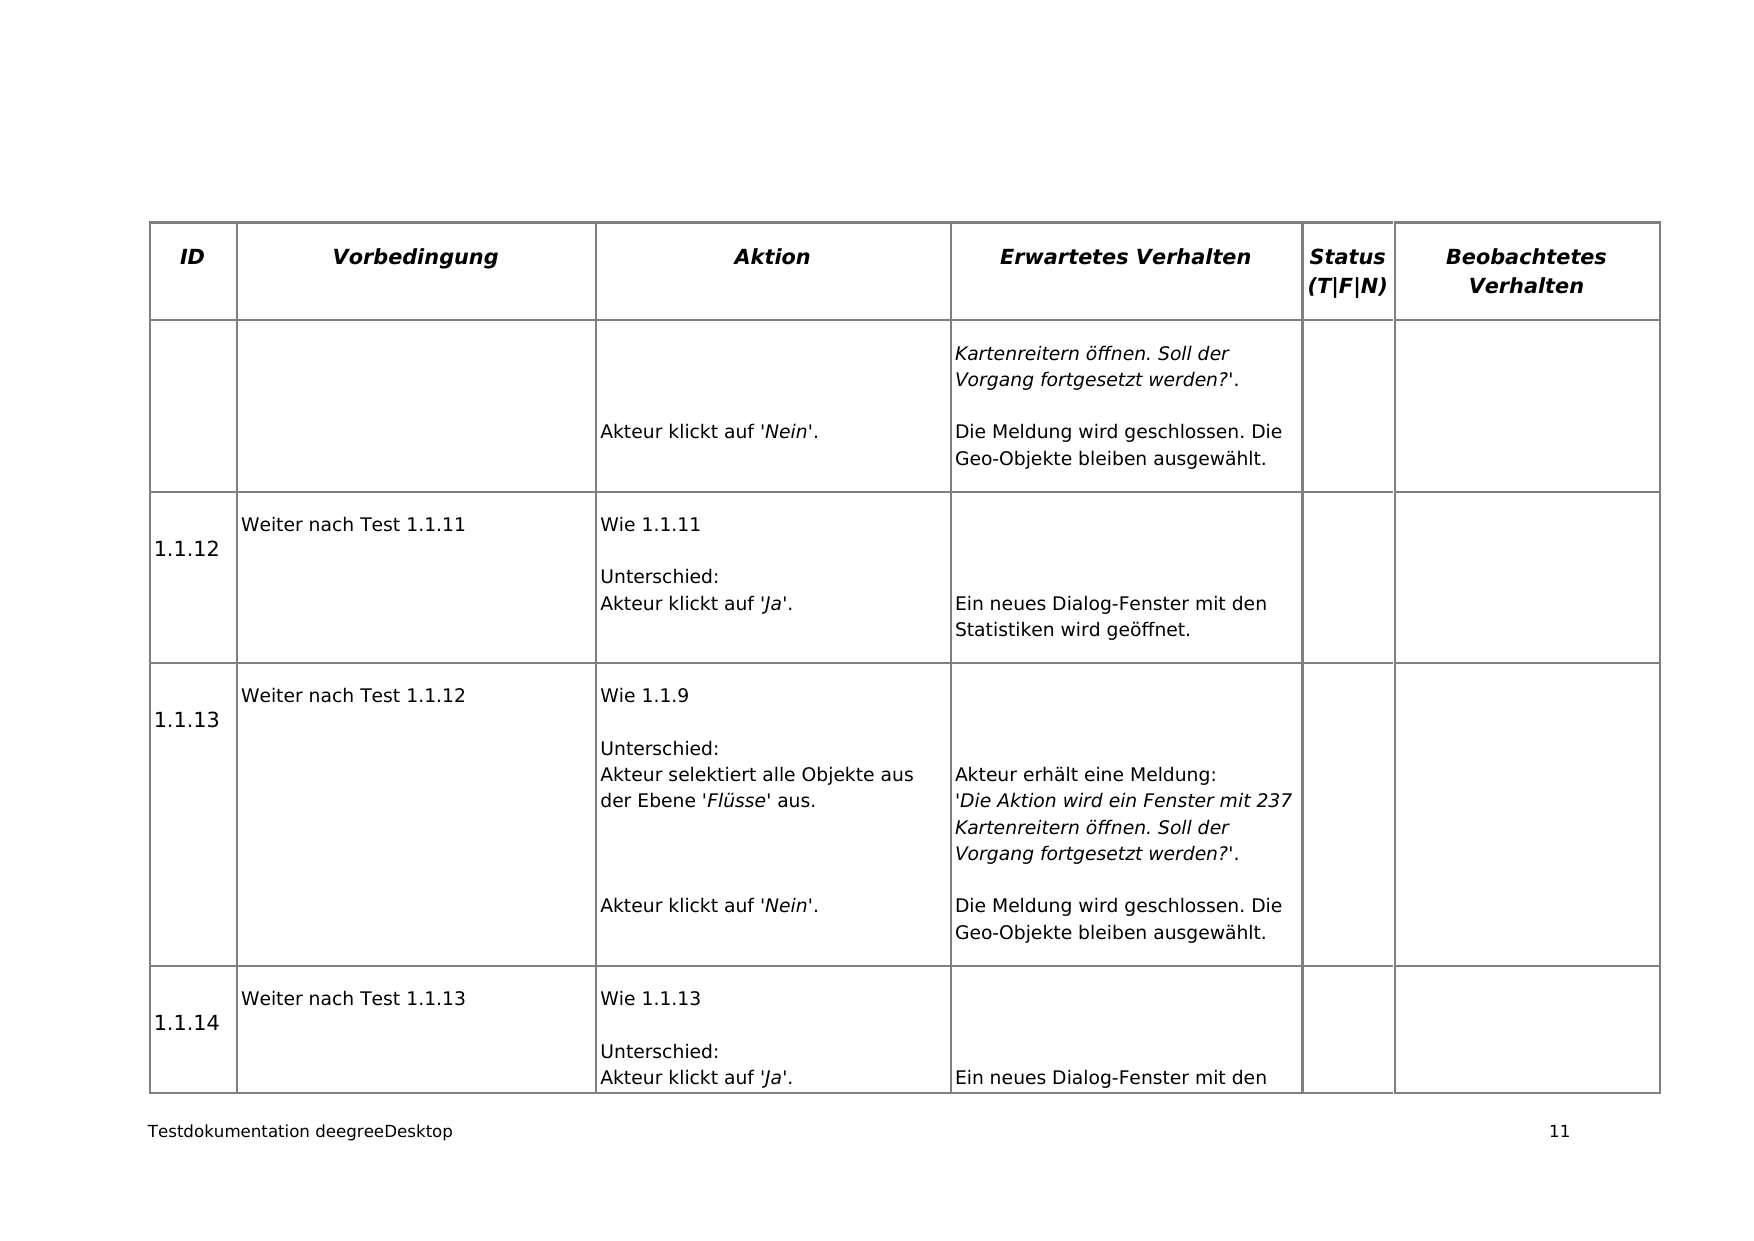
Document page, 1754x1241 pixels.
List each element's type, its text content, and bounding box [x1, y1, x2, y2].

table_header Vorbedingung [238, 224, 595, 319]
table_cell [1304, 493, 1393, 662]
table_cell [1304, 967, 1393, 1092]
table_cell Akteur erhält eine Meldung: 'Die Aktion wird ein Fenster mit 237 Kartenreitern öffnen. Soll der Vorgang fortgesetzt werden?'. Die Meldung wird geschlossen. Die Geo-Objekte bleiben ausgewählt. [952, 664, 1301, 965]
table_header Beobachtetes Verhalten [1396, 224, 1659, 319]
table_cell Wie 1.1.9 Unterschied: Akteur selektiert alle Objekte aus der Ebene 'Flüsse' aus. Akteur klickt auf 'Nein'. [597, 664, 950, 965]
table_header Erwartetes Verhalten [952, 224, 1301, 319]
table_cell Weiter nach Test 1.1.13 [238, 967, 595, 1092]
table_cell Ein neues Dialog-Fenster mit den [952, 967, 1301, 1092]
table_cell [1396, 967, 1659, 1092]
table_cell Wie 1.1.11 Unterschied: Akteur klickt auf 'Ja'. [597, 493, 950, 662]
table_cell [151, 664, 236, 965]
table_cell [1304, 321, 1393, 491]
table_cell [151, 967, 236, 1092]
table_header Aktion [597, 224, 950, 319]
table_cell [151, 493, 236, 662]
table_cell [1304, 664, 1393, 965]
table_header Status (T|F|N) [1304, 224, 1393, 319]
table_cell Weiter nach Test 1.1.11 [238, 493, 595, 662]
table_cell [1396, 493, 1659, 662]
table_header ID [151, 224, 236, 319]
table_cell Kartenreitern öffnen. Soll der Vorgang fortgesetzt werden?'. Die Meldung wird geschlossen. Die Geo-Objekte bleiben ausgewählt. [952, 321, 1301, 491]
table_cell [238, 321, 595, 491]
table_cell Weiter nach Test 1.1.12 [238, 664, 595, 965]
table_cell Ein neues Dialog-Fenster mit den Statistiken wird geöffnet. [952, 493, 1301, 662]
table_cell [151, 321, 236, 491]
table_cell Akteur klickt auf 'Nein'. [597, 321, 950, 491]
table_cell [1396, 321, 1659, 491]
table_cell Wie 1.1.13 Unterschied: Akteur klickt auf 'Ja'. [597, 967, 950, 1092]
table_cell [1396, 664, 1659, 965]
